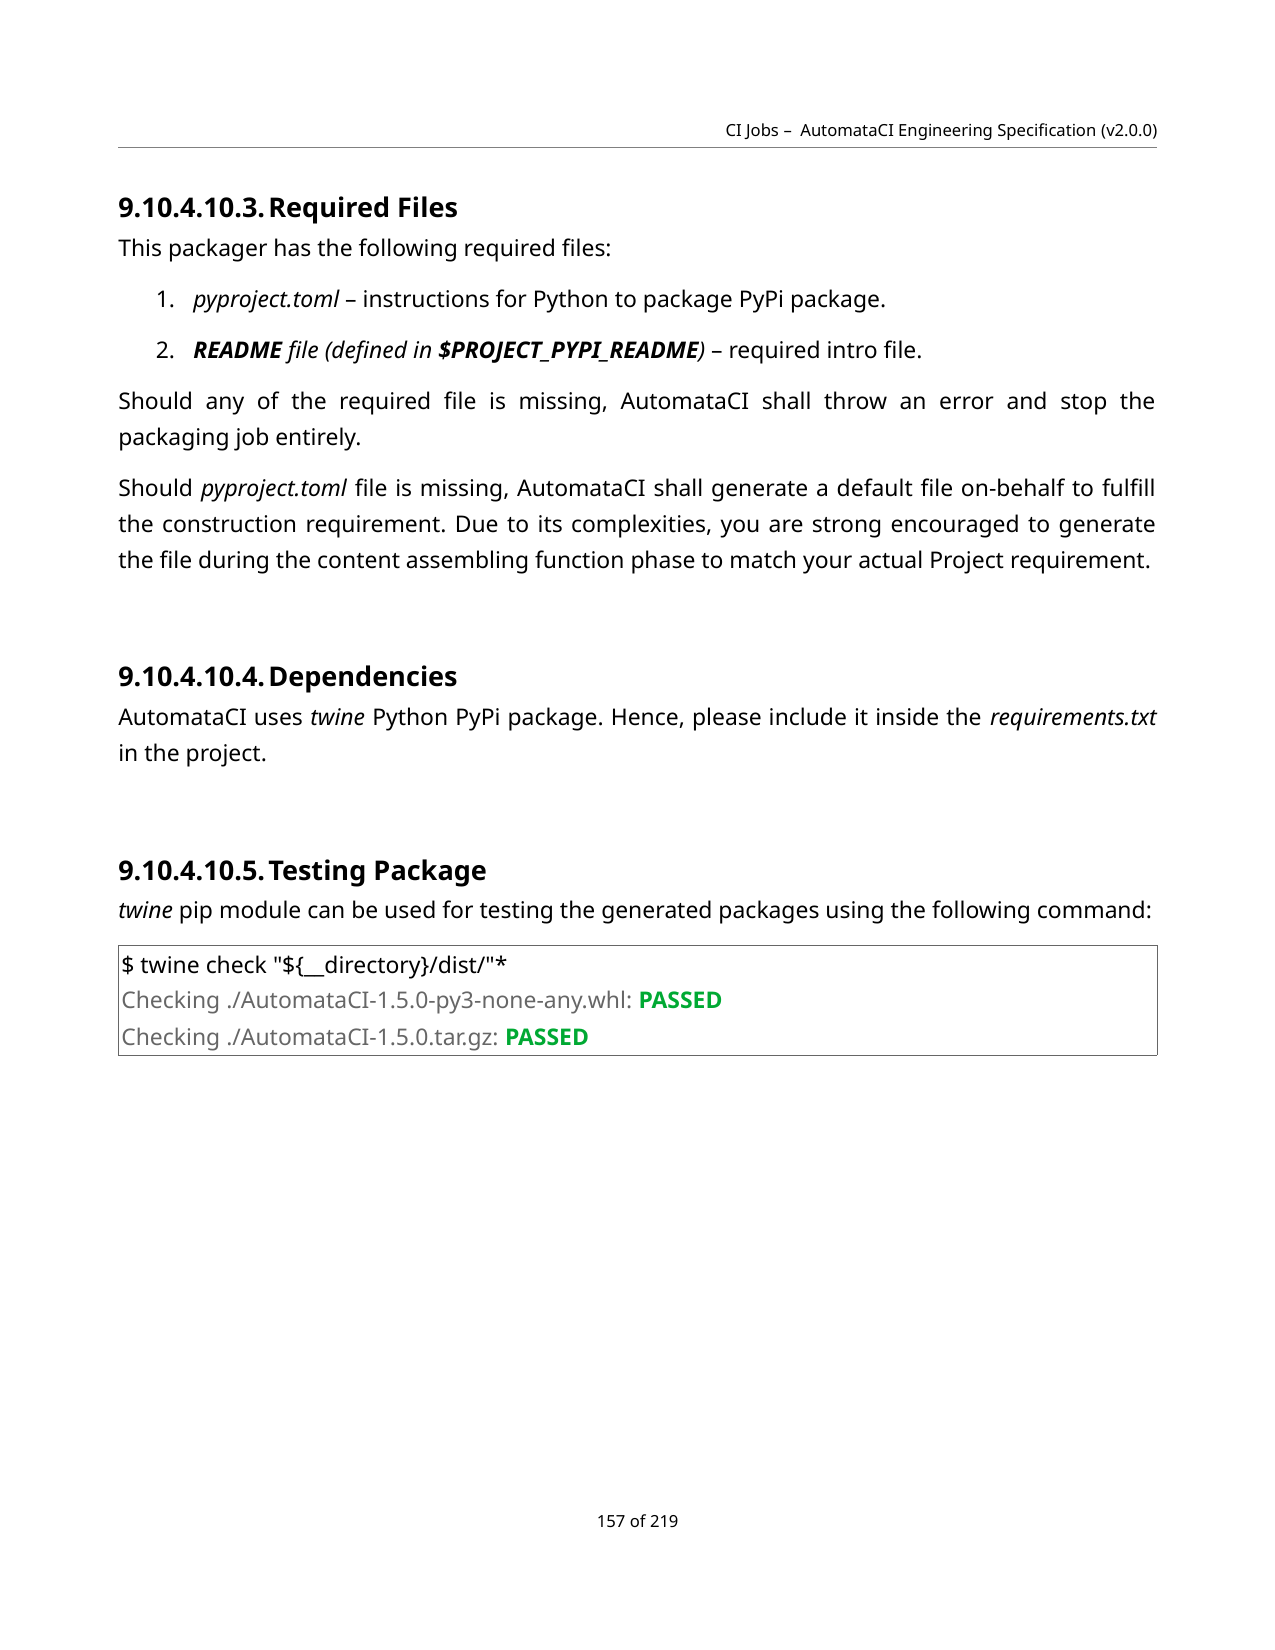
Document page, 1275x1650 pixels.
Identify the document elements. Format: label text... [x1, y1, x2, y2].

list README file (defined in $PROJECT_PYPI_README) – required intro file. [156, 334, 1157, 365]
text Checking ./AutomataCI-1.5.0-py3-none-any.whl: PASSED [119, 981, 1157, 1016]
text $ twine check "${__directory}/dist/"* [119, 946, 1157, 980]
text Should pyproject.toml file is missing, AutomataCI shall generate a default file on-behalf to fulfill the construction requirement. Due to its complexities, you are strong encouraged to generate the file during the content assembling function phase to match your actual Project requirement. [118, 472, 1157, 575]
subtitle Dependencies [118, 658, 1157, 695]
text Checking ./AutomataCI-1.5.0.tar.gz: PASSED [119, 1017, 1157, 1055]
text twine pip module can be used for testing the generated packages using the following command: [118, 894, 1157, 926]
text AutomataCI uses twine Python PyPi package. Hence, please include it inside the requirements.txt in the project. [118, 701, 1157, 768]
text Should any of the required file is missing, AutomataCI shall throw an error and stop the packaging job entirely. [118, 385, 1157, 452]
list pyproject.toml – instructions for Python to package PyPi package. [156, 283, 1157, 314]
text This packager has the following required files: [118, 232, 1157, 263]
subtitle Required Files [118, 189, 1157, 226]
subtitle Testing Package [118, 851, 1157, 888]
